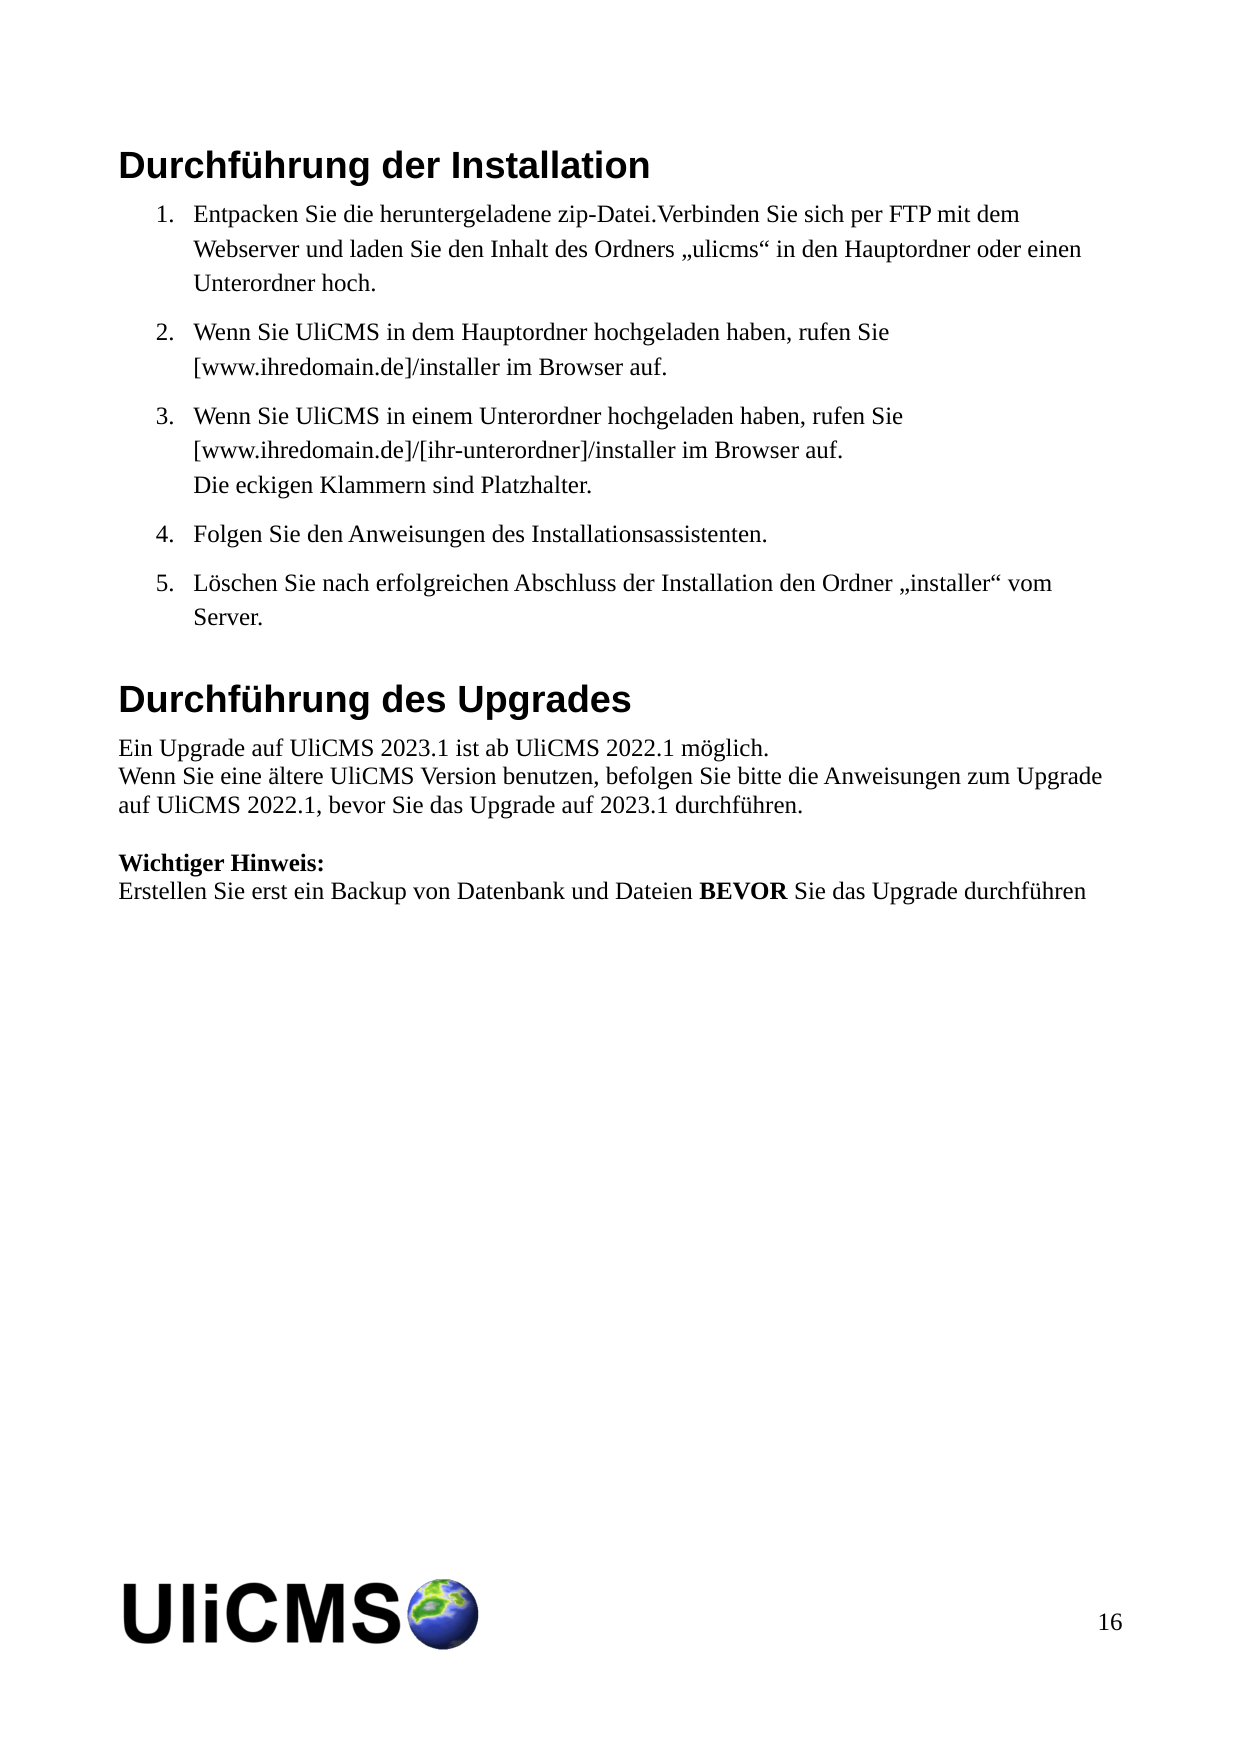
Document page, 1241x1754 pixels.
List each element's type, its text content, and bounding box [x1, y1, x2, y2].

text Erstellen Sie erst ein Backup von Datenbank und Dateien BEVOR Sie das Upgrade durchführen [118, 876, 1122, 905]
list Wenn Sie UliCMS in einem Unterordner hochgeladen haben, rufen Sie [www.ihredomain.de]/[ihr-unterordner]/installer im Browser auf. Die eckigen Klammern sind Platzhalter. [156, 401, 1122, 498]
picture [118, 1578, 479, 1652]
subtitle Durchführung der Installation [118, 143, 1122, 187]
list Entpacken Sie die heruntergeladene zip-Datei.Verbinden Sie sich per FTP mit dem Webserver und laden Sie den Inhalt des Ordners „ulicms“ in den Hauptordner oder einen Unterordner hoch. [156, 199, 1122, 297]
list Löschen Sie nach erfolgreichen Abschluss der Installation den Ordner „installer“ vom Server. [156, 568, 1122, 631]
text Wichtiger Hinweis: [118, 848, 1122, 876]
subtitle Durchführung des Upgrades [118, 676, 1122, 720]
list Wenn Sie UliCMS in dem Hauptordner hochgeladen haben, rufen Sie [www.ihredomain.de]/installer im Browser auf. [156, 317, 1122, 381]
text Ein Upgrade auf UliCMS 2023.1 ist ab UliCMS 2022.1 möglich. Wenn Sie eine ältere UliCMS Version benutzen, befolgen Sie bitte die Anweisungen zum Upgrade auf UliCMS 2022.1, bevor Sie das Upgrade auf 2023.1 durchführen. [118, 733, 1122, 819]
list Folgen Sie den Anweisungen des Installationsassistenten. [156, 519, 1122, 548]
